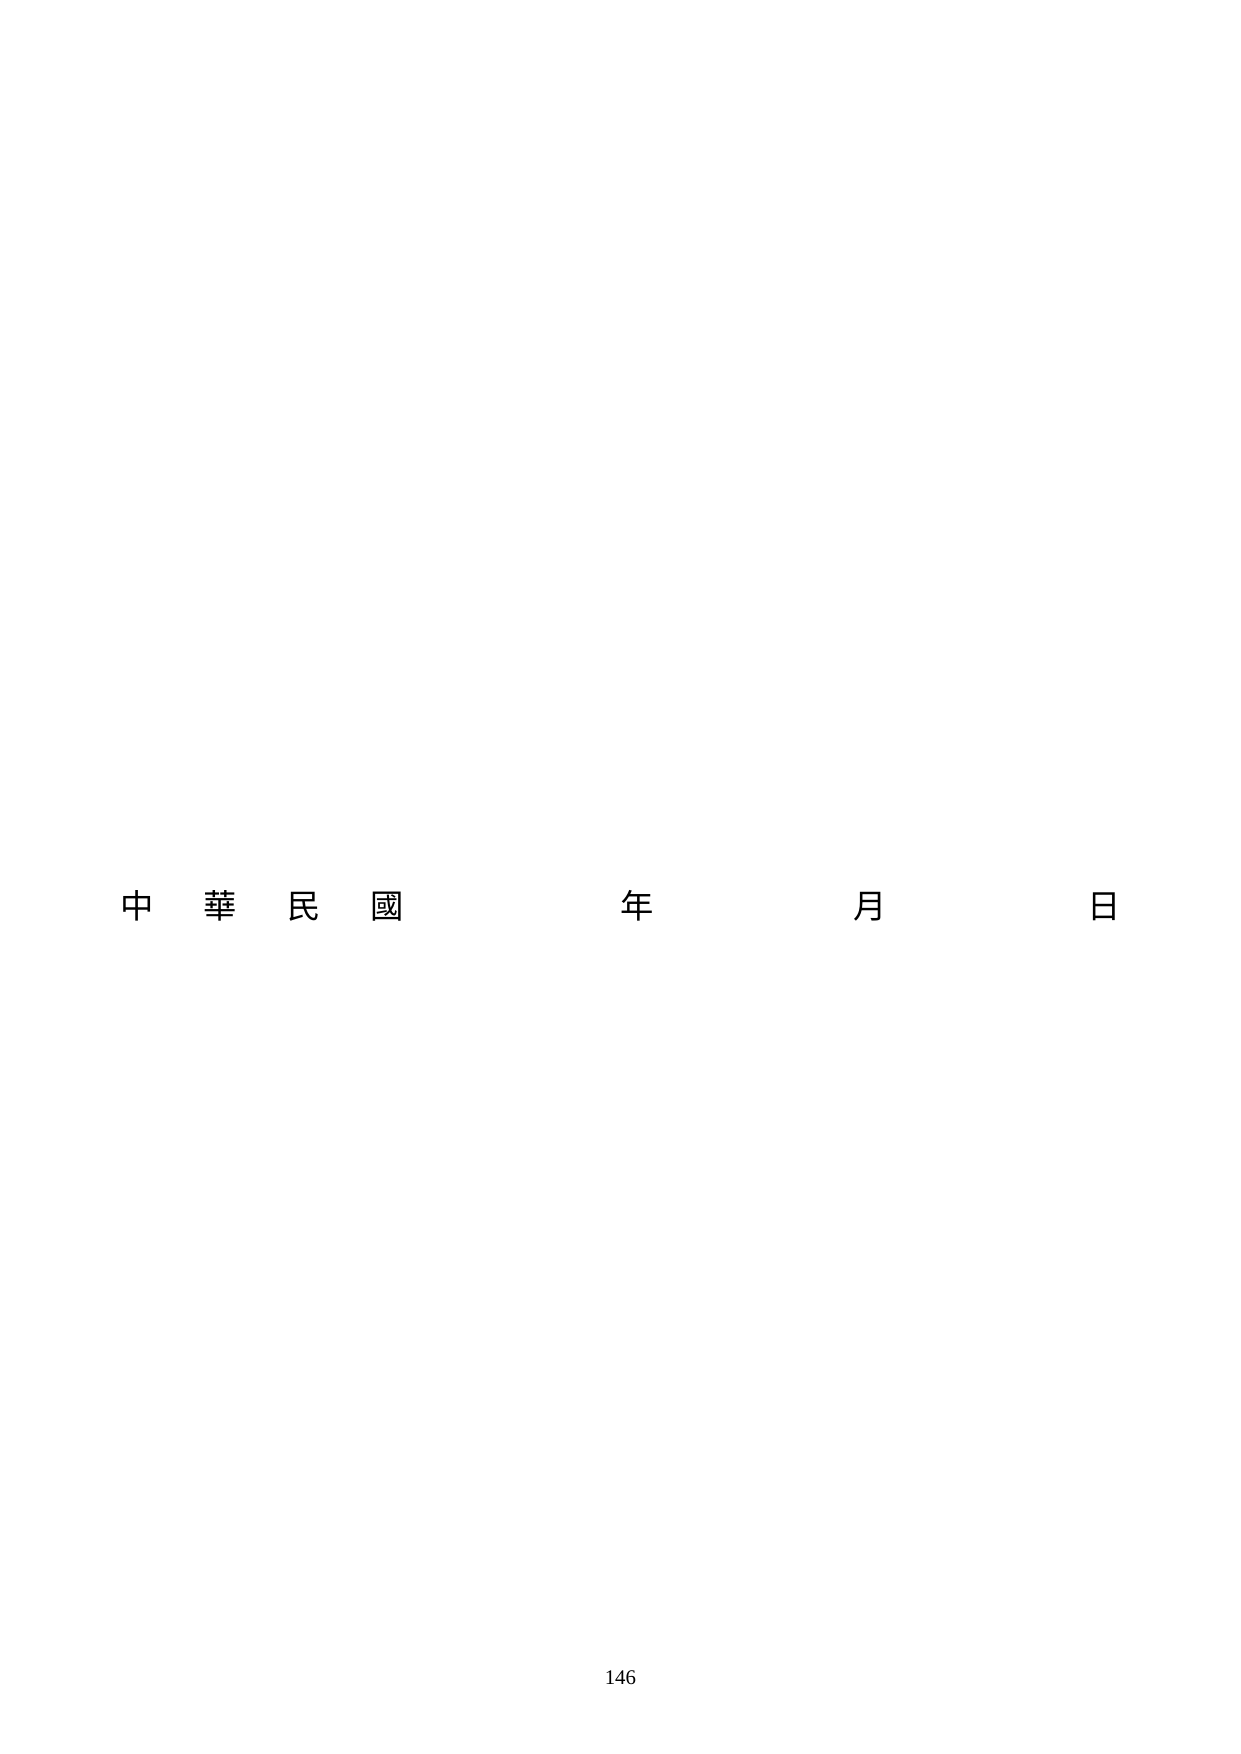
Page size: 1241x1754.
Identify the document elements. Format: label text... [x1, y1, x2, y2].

text 中 華 民 國 年 月 日 [106, 862, 1134, 925]
